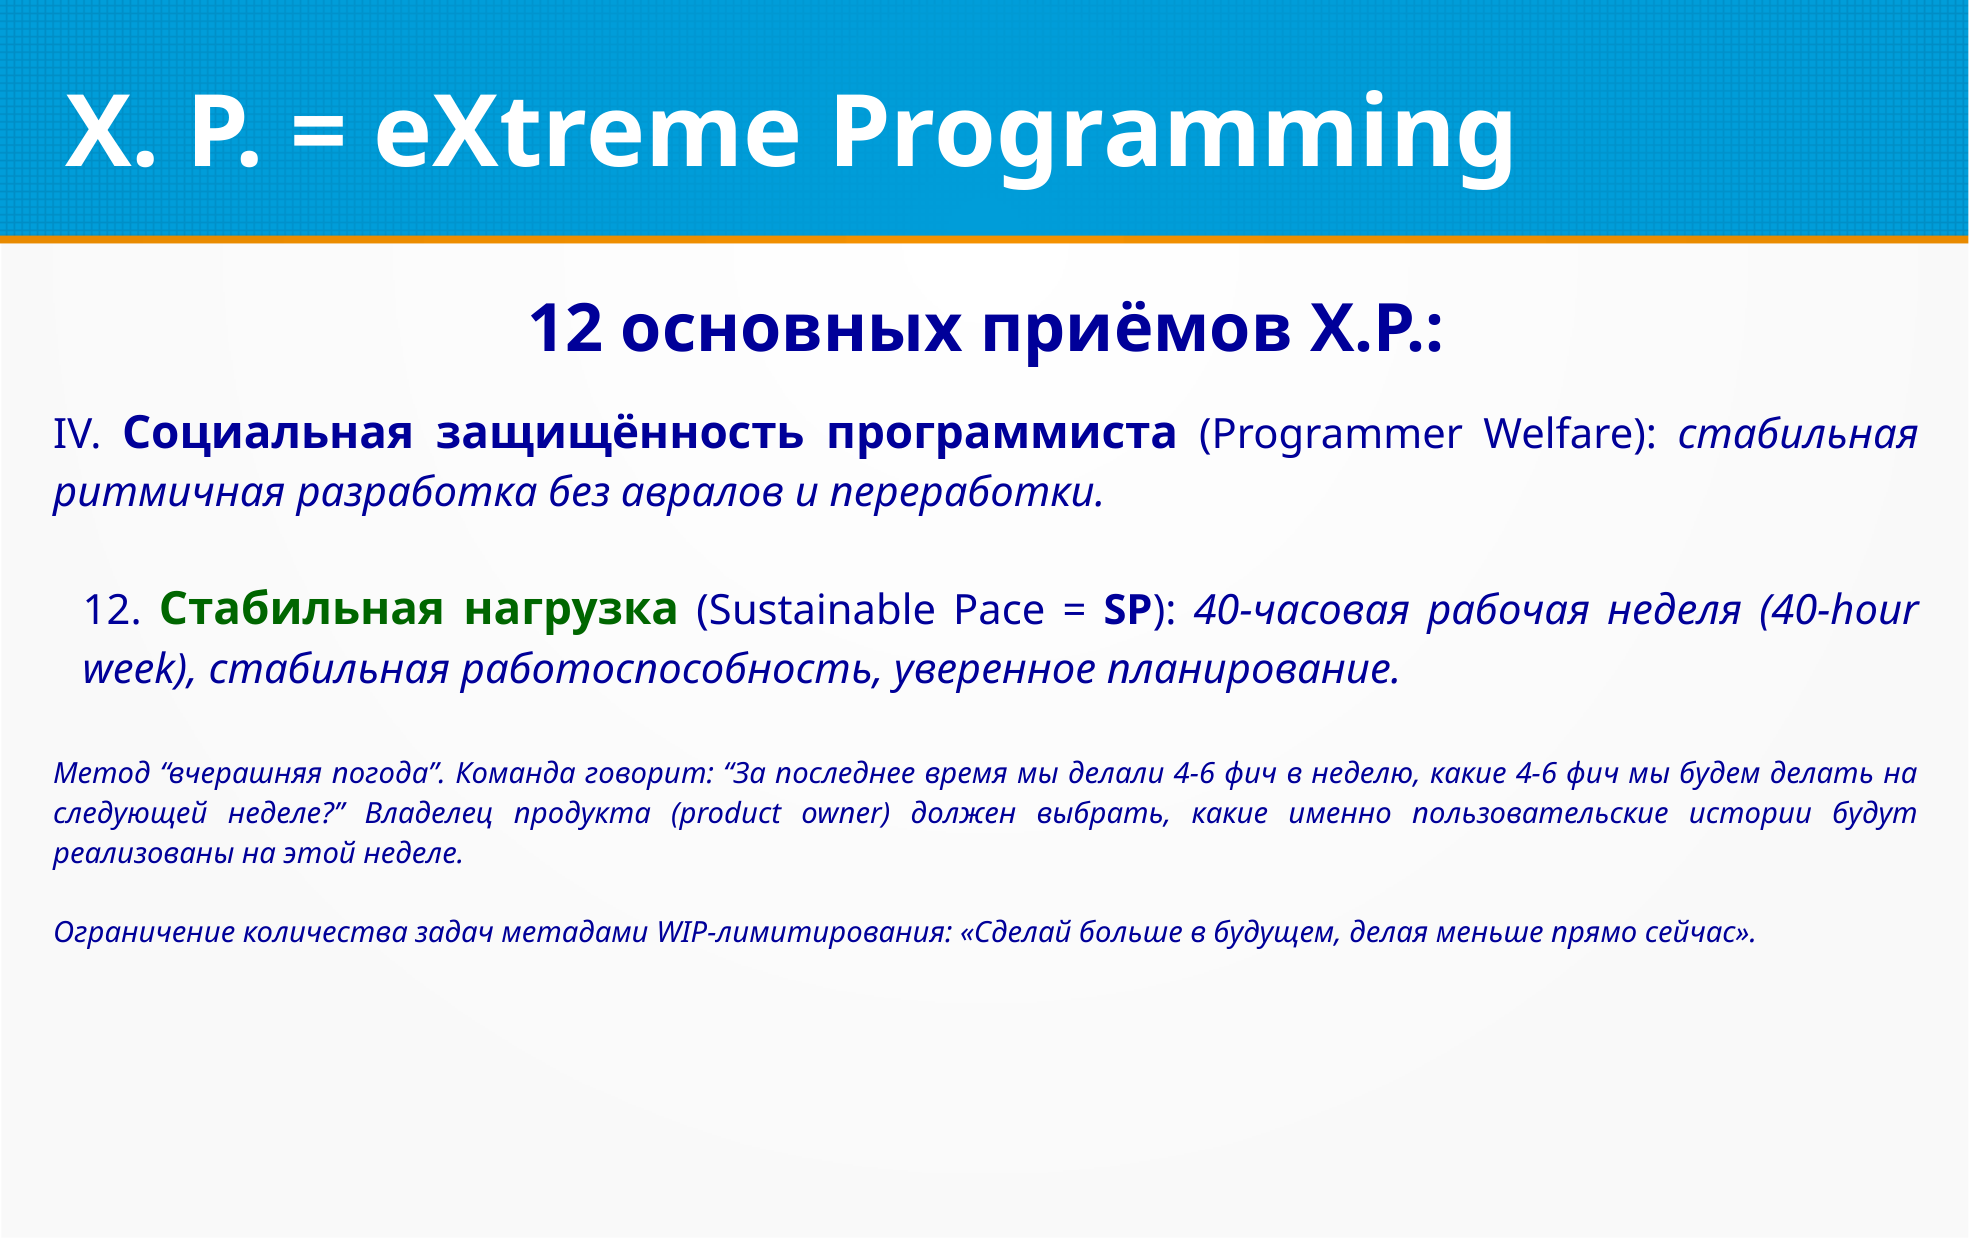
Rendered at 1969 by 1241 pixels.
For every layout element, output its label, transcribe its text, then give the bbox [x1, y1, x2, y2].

text_box 12 основных приёмов X.P.: IV. Социальная защищённость программиста (Programmer Welfare): стабильная ритмичная разработка без авралов и переработки. 12. Стабильная нагрузка (Sustainable Pace = SP): 40-часовая рабочая неделя (40-hour week), стабильная работоспособность, уверенное планирование. Метод “вчерашняя погода”. Команда говорит: “За последнее время мы делали 4-6 фич в неделю, какие 4-6 фич мы будем делать на следующей неделе?” Владелец продукта (product owner) должен выбрать, какие именно пользовательские истории будут реализованы на этой неделе. Ограничение количества задач метадами WIP-лимитирования: «Сделай больше в будущем, делая меньше прямо сейчас». [47, 248, 1926, 1195]
text_box X. P. = eXtreme Programming [59, 55, 1902, 200]
picture [0, 236, 1969, 1241]
